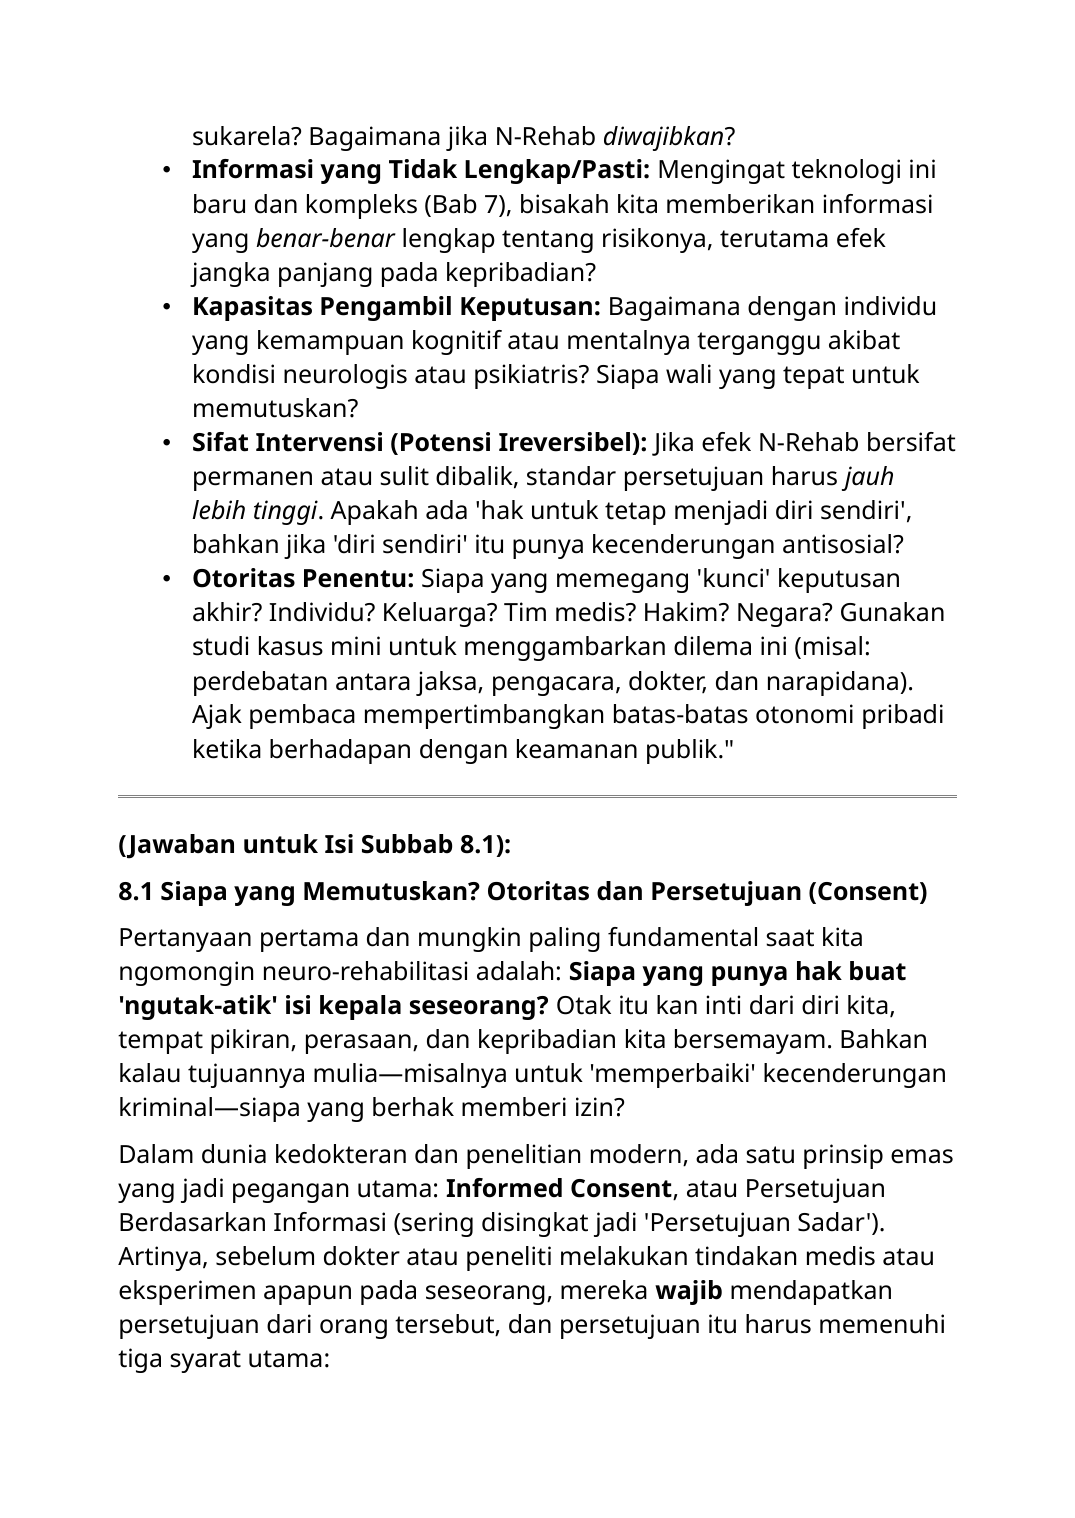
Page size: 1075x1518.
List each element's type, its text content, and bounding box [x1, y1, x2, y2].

list sukarela? Bagaimana jika N-Rehab diwajibkan? [162, 118, 957, 152]
list Informasi yang Tidak Lengkap/Pasti: Mengingat teknologi ini baru dan kompleks (Bab 7), bisakah kita memberikan informasi yang benar-benar lengkap tentang risikonya, terutama efek jangka panjang pada kepribadian? [162, 152, 957, 288]
list Sifat Intervensi (Potensi Ireversibel): Jika efek N-Rehab bersifat permanen atau sulit dibalik, standar persetujuan harus jauh lebih tinggi. Apakah ada 'hak untuk tetap menjadi diri sendiri', bahkan jika 'diri sendiri' itu punya kecenderungan antisosial? [162, 425, 957, 561]
text 8.1 Siapa yang Memutuskan? Otoritas dan Persetujuan (Consent) [118, 873, 957, 907]
list Kapasitas Pengambil Keputusan: Bagaimana dengan individu yang kemampuan kognitif atau mentalnya terganggu akibat kondisi neurologis atau psikiatris? Siapa wali yang tepat untuk memutuskan? [162, 288, 957, 425]
text Dalam dunia kedokteran dan penelitian modern, ada satu prinsip emas yang jadi pegangan utama: Informed Consent, atau Persetujuan Berdasarkan Informasi (sering disingkat jadi 'Persetujuan Sadar'). Artinya, sebelum dokter atau peneliti melakukan tindakan medis atau eksperimen apapun pada seseorang, mereka wajib mendapatkan persetujuan dari orang tersebut, dan persetujuan itu harus memenuhi tiga syarat utama: [118, 1137, 957, 1375]
text Pertanyaan pertama dan mungkin paling fundamental saat kita ngomongin neuro-rehabilitasi adalah: Siapa yang punya hak buat 'ngutak-atik' isi kepala seseorang? Otak itu kan inti dari diri kita, tempat pikiran, perasaan, dan kepribadian kita bersemayam. Bahkan kalau tujuannya mulia—misalnya untuk 'memperbaiki' kecenderungan kriminal—siapa yang berhak memberi izin? [118, 920, 957, 1124]
list Otoritas Penentu: Siapa yang memegang 'kunci' keputusan akhir? Individu? Keluarga? Tim medis? Hakim? Negara? Gunakan studi kasus mini untuk menggambarkan dilema ini (misal: perdebatan antara jaksa, pengacara, dokter, dan narapidana). Ajak pembaca mempertimbangkan batas-batas otonomi pribadi ketika berhadapan dengan keamanan publik." [162, 561, 957, 765]
text (Jawaban untuk Isi Subbab 8.1): [118, 827, 957, 861]
